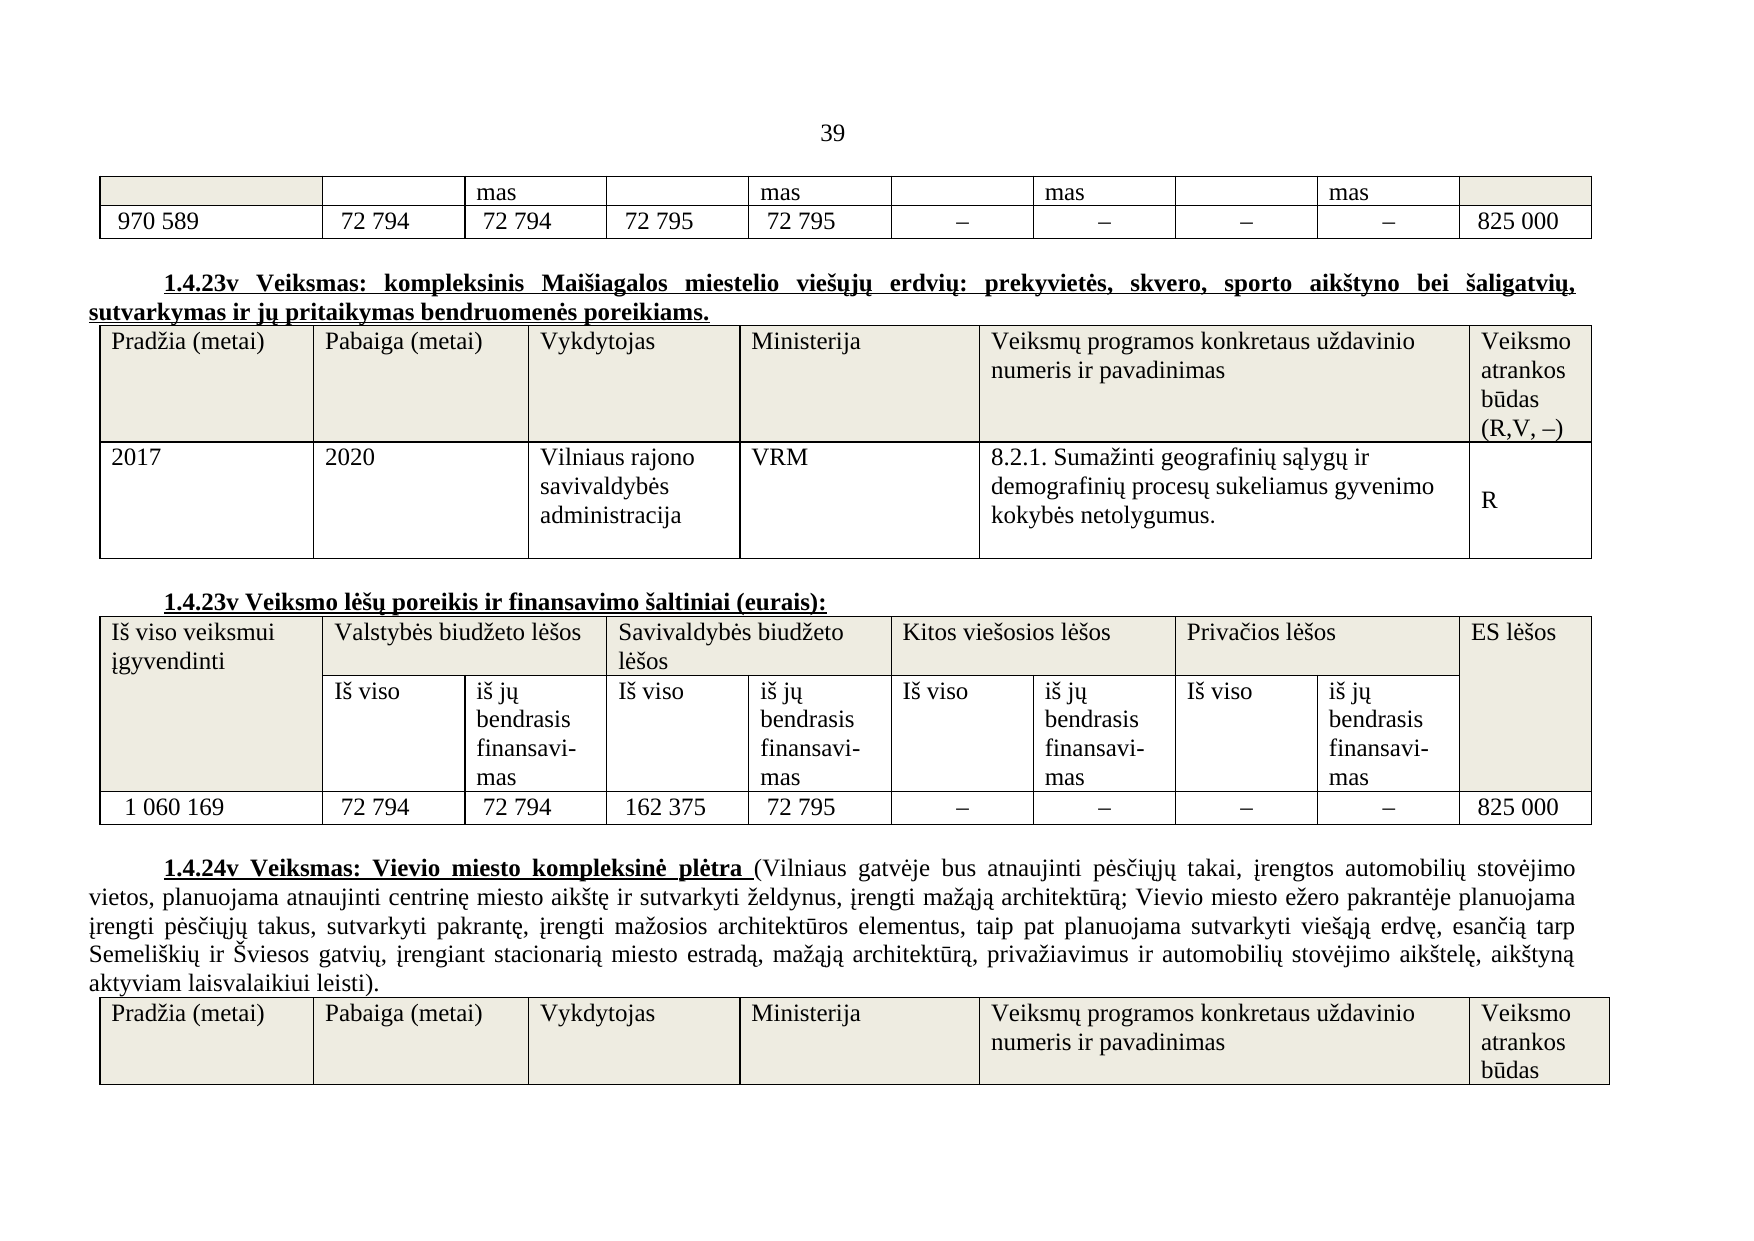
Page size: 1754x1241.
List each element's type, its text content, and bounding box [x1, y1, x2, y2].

table_cell 72 794 [323, 206, 464, 238]
table_cell – [892, 206, 1033, 238]
table_header [101, 177, 322, 205]
table_cell 72 795 [749, 792, 891, 823]
table_header Kitos viešosios lėšos [892, 617, 1175, 675]
table_cell mas [1034, 177, 1175, 205]
table_header Veiksmų programos konkretaus uždavinio numeris ir pavadinimas [980, 998, 1469, 1084]
table_cell mas [1318, 177, 1459, 205]
table_cell 2017 [101, 443, 313, 558]
text 1.4.23v Veiksmo lėšų poreikis ir finansavimo šaltiniai (eurais): [89, 587, 1577, 616]
table_header Savivaldybės biudžeto lėšos [607, 617, 891, 675]
text 1.4.23v Veiksmas: kompleksinis Maišiagalos miestelio viešųjų erdvių: prekyvietės, skvero, sporto aikštyno bei šaligatvių, sutvarkymas ir jų pritaikymas bendruomenės poreikiams. [89, 268, 1577, 325]
table_header Pradžia (metai) [101, 998, 313, 1084]
table_header Valstybės biudžeto lėšos [323, 617, 606, 675]
table_cell iš jų bendrasis finansavi- mas [1318, 676, 1459, 791]
table_header Veiksmo atrankos būdas (R,V, –) [1470, 326, 1591, 441]
table_header Vykdytojas [529, 326, 739, 441]
table_header Veiksmų programos konkretaus uždavinio numeris ir pavadinimas [980, 326, 1469, 441]
table_header Ministerija [741, 326, 979, 441]
table_header ES lėšos [1460, 617, 1591, 791]
table_cell iš jų bendrasis finansavi- mas [1034, 676, 1175, 791]
table_header Pabaiga (metai) [314, 326, 528, 441]
table_header Veiksmo atrankos būdas [1470, 998, 1609, 1084]
table_cell – [1318, 206, 1459, 238]
table_cell R [1470, 443, 1591, 558]
table_cell 970 589 [101, 206, 322, 238]
table_header Ministerija [741, 998, 979, 1084]
table_cell 1 060 169 [101, 792, 322, 823]
table_cell [323, 177, 464, 205]
table_cell Iš viso [892, 676, 1033, 791]
table_header Pradžia (metai) [101, 326, 313, 441]
table_cell – [1318, 792, 1459, 823]
table_cell 825 000 [1460, 206, 1591, 238]
table_header Pabaiga (metai) [314, 998, 528, 1084]
table_cell mas [466, 177, 606, 205]
table_cell 72 794 [466, 206, 606, 238]
table_cell Iš viso [607, 676, 748, 791]
table_cell [1176, 177, 1317, 205]
table_cell Vilniaus rajono savivaldybės administracija [529, 443, 739, 558]
table_cell Iš viso [1176, 676, 1317, 791]
table_cell 2020 [314, 443, 528, 558]
table_cell – [1034, 206, 1175, 238]
table_cell [607, 177, 748, 205]
table_header Vykdytojas [529, 998, 739, 1084]
table_cell 72 795 [607, 206, 748, 238]
text 1.4.24v Veiksmas: Vievio miesto kompleksinė plėtra (Vilniaus gatvėje bus atnaujinti pėsčiųjų takai, įrengtos automobilių stovėjimo vietos, planuojama atnaujinti centrinę miesto aikštę ir sutvarkyti želdynus, įrengti mažąją architektūrą; Vievio miesto ežero pakrantėje planuojama įrengti pėsčiųjų takus, sutvarkyti pakrantę, įrengti mažosios architektūros elementus, taip pat planuojama sutvarkyti viešąją erdvę, esančią tarp Semeliškių ir Šviesos gatvių, įrengiant stacionarią miesto estradą, mažąją architektūrą, privažiavimus ir automobilių stovėjimo aikštelę, aikštyną aktyviam laisvalaikiui leisti). [89, 853, 1577, 997]
table_cell mas [749, 177, 891, 205]
table_cell iš jų bendrasis finansavi- mas [466, 676, 606, 791]
table_cell – [892, 792, 1033, 823]
table_cell 162 375 [607, 792, 748, 823]
table_cell 825 000 [1460, 792, 1591, 823]
table_cell iš jų bendrasis finansavi- mas [749, 676, 891, 791]
table_cell [892, 177, 1033, 205]
table_cell Iš viso [323, 676, 464, 791]
table_header [1460, 177, 1591, 205]
table_cell – [1034, 792, 1175, 823]
table_cell 72 795 [749, 206, 891, 238]
table_cell 72 794 [323, 792, 464, 823]
table_cell 72 794 [466, 792, 606, 823]
table_cell – [1176, 206, 1317, 238]
table_header Iš viso veiksmui įgyvendinti [101, 617, 322, 791]
table_cell 8.2.1. Sumažinti geografinių sąlygų ir demografinių procesų sukeliamus gyvenimo kokybės netolygumus. [980, 443, 1469, 558]
table_cell VRM [741, 443, 979, 558]
table_cell – [1176, 792, 1317, 823]
table_header Privačios lėšos [1176, 617, 1459, 675]
